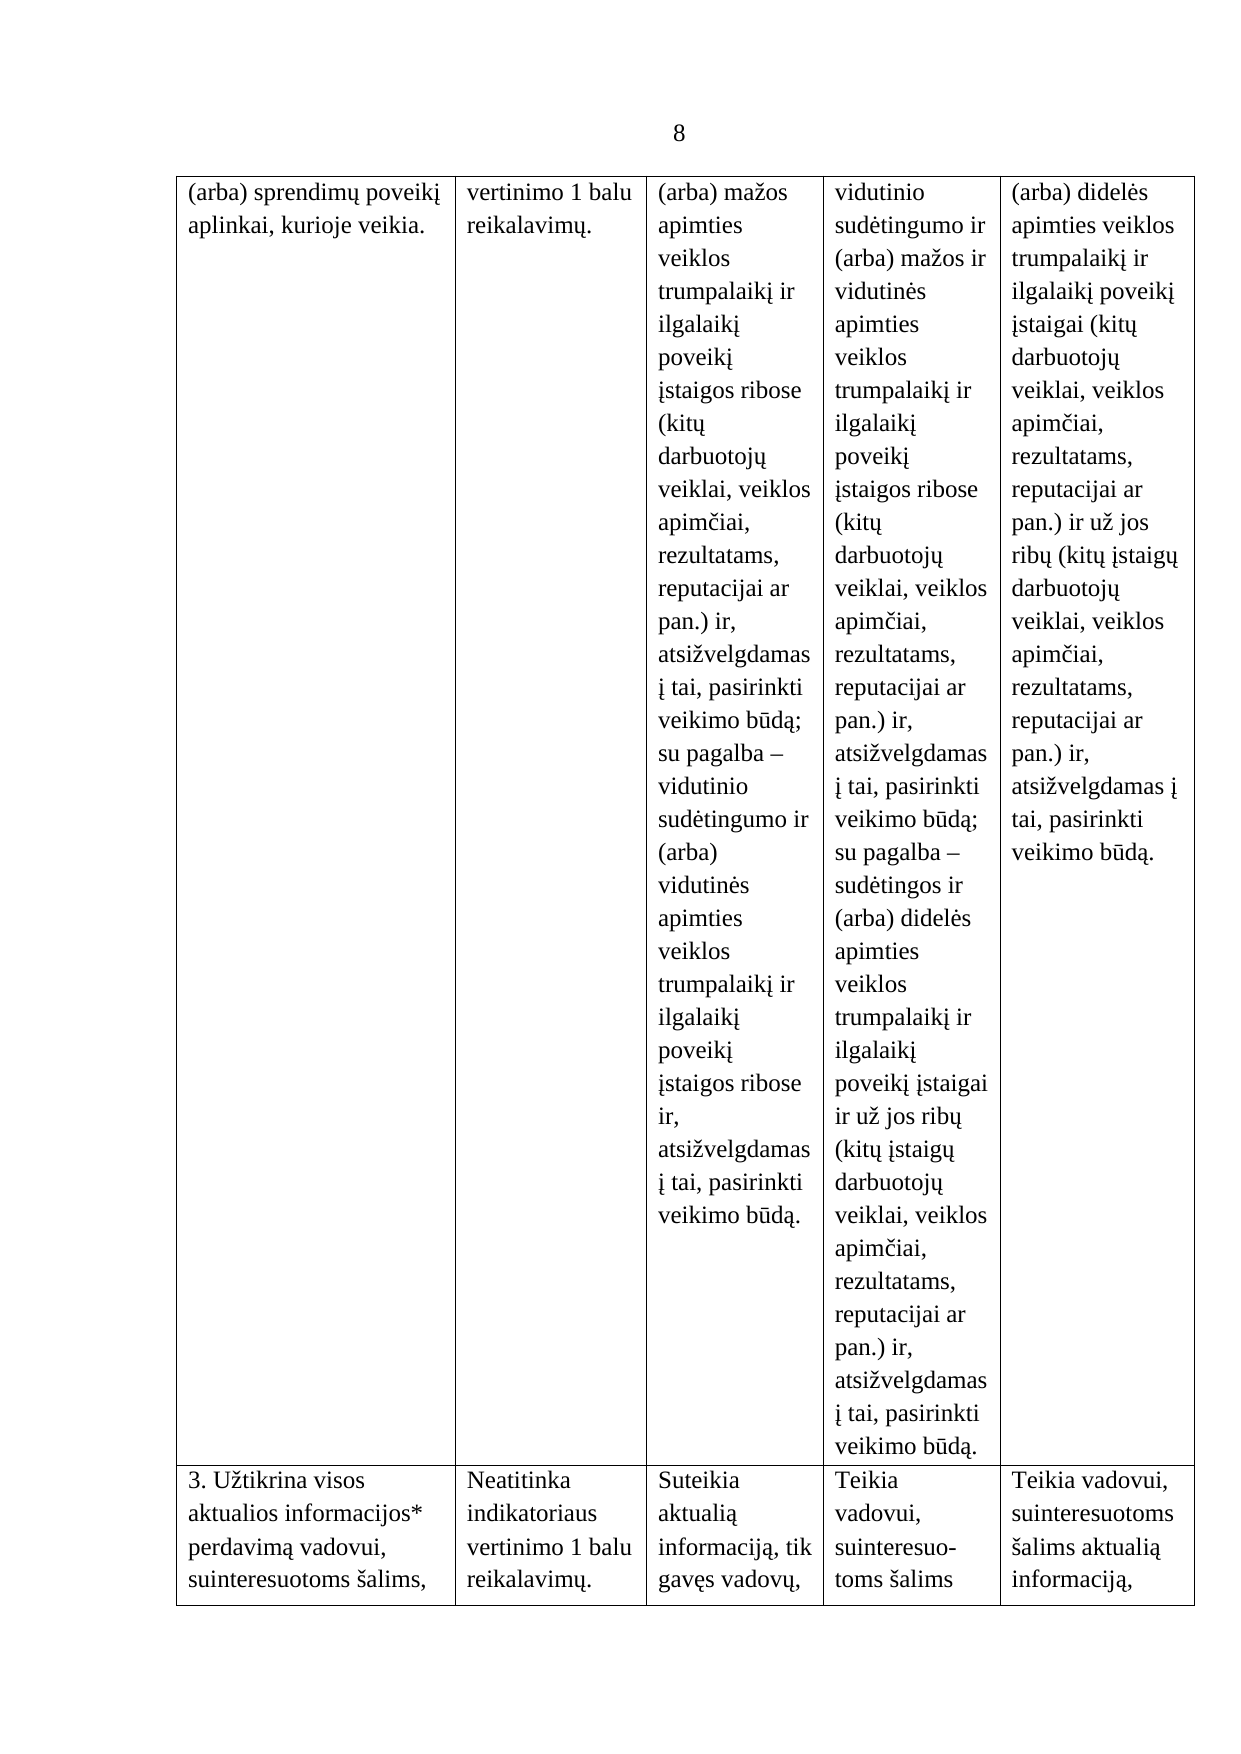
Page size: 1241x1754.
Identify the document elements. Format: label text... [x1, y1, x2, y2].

table_cell 3. Užtikrina visos aktualios informacijos* perdavimą vadovui, suinteresuotoms šalims, [177, 1466, 455, 1605]
table_cell (arba) sprendimų poveikį aplinkai, kurioje veikia. [177, 177, 455, 1464]
table_cell (arba) mažos apimties veiklos trumpalaikį ir ilgalaikį poveikį įstaigos ribose (kitų darbuotojų veiklai, veiklos apimčiai, rezultatams, reputacijai ar pan.) ir, atsižvelgdamas į tai, pasirinkti veikimo būdą; su pagalba – vidutinio sudėtingumo ir (arba) vidutinės apimties veiklos trumpalaikį ir ilgalaikį poveikį įstaigos ribose ir, atsižvelgdamas į tai, pasirinkti veikimo būdą. [647, 177, 823, 1464]
table_cell Teikia vadovui, suinteresuo-toms šalims [824, 1466, 1000, 1605]
table_cell Neatitinka indikatoriaus vertinimo 1 balu reikalavimų. [456, 1466, 646, 1605]
table_cell vidutinio sudėtingumo ir (arba) mažos ir vidutinės apimties veiklos trumpalaikį ir ilgalaikį poveikį įstaigos ribose (kitų darbuotojų veiklai, veiklos apimčiai, rezultatams, reputacijai ar pan.) ir, atsižvelgdamas į tai, pasirinkti veikimo būdą; su pagalba – sudėtingos ir (arba) didelės apimties veiklos trumpalaikį ir ilgalaikį poveikį įstaigai ir už jos ribų (kitų įstaigų darbuotojų veiklai, veiklos apimčiai, rezultatams, reputacijai ar pan.) ir, atsižvelgdamas į tai, pasirinkti veikimo būdą. [824, 177, 1000, 1464]
table_cell vertinimo 1 balu reikalavimų. [456, 177, 646, 1464]
table_cell (arba) didelės apimties veiklos trumpalaikį ir ilgalaikį poveikį įstaigai (kitų darbuotojų veiklai, veiklos apimčiai, rezultatams, reputacijai ar pan.) ir už jos ribų (kitų įstaigų darbuotojų veiklai, veiklos apimčiai, rezultatams, reputacijai ar pan.) ir, atsižvelgdamas į tai, pasirinkti veikimo būdą. [1001, 177, 1194, 1464]
table_cell Teikia vadovui, suinteresuotoms šalims aktualią informaciją, [1001, 1466, 1194, 1605]
table_cell Suteikia aktualią informaciją, tik gavęs vadovų, [647, 1466, 823, 1605]
table_cell [1195, 1465, 1199, 1605]
table_cell [1195, 176, 1199, 1464]
